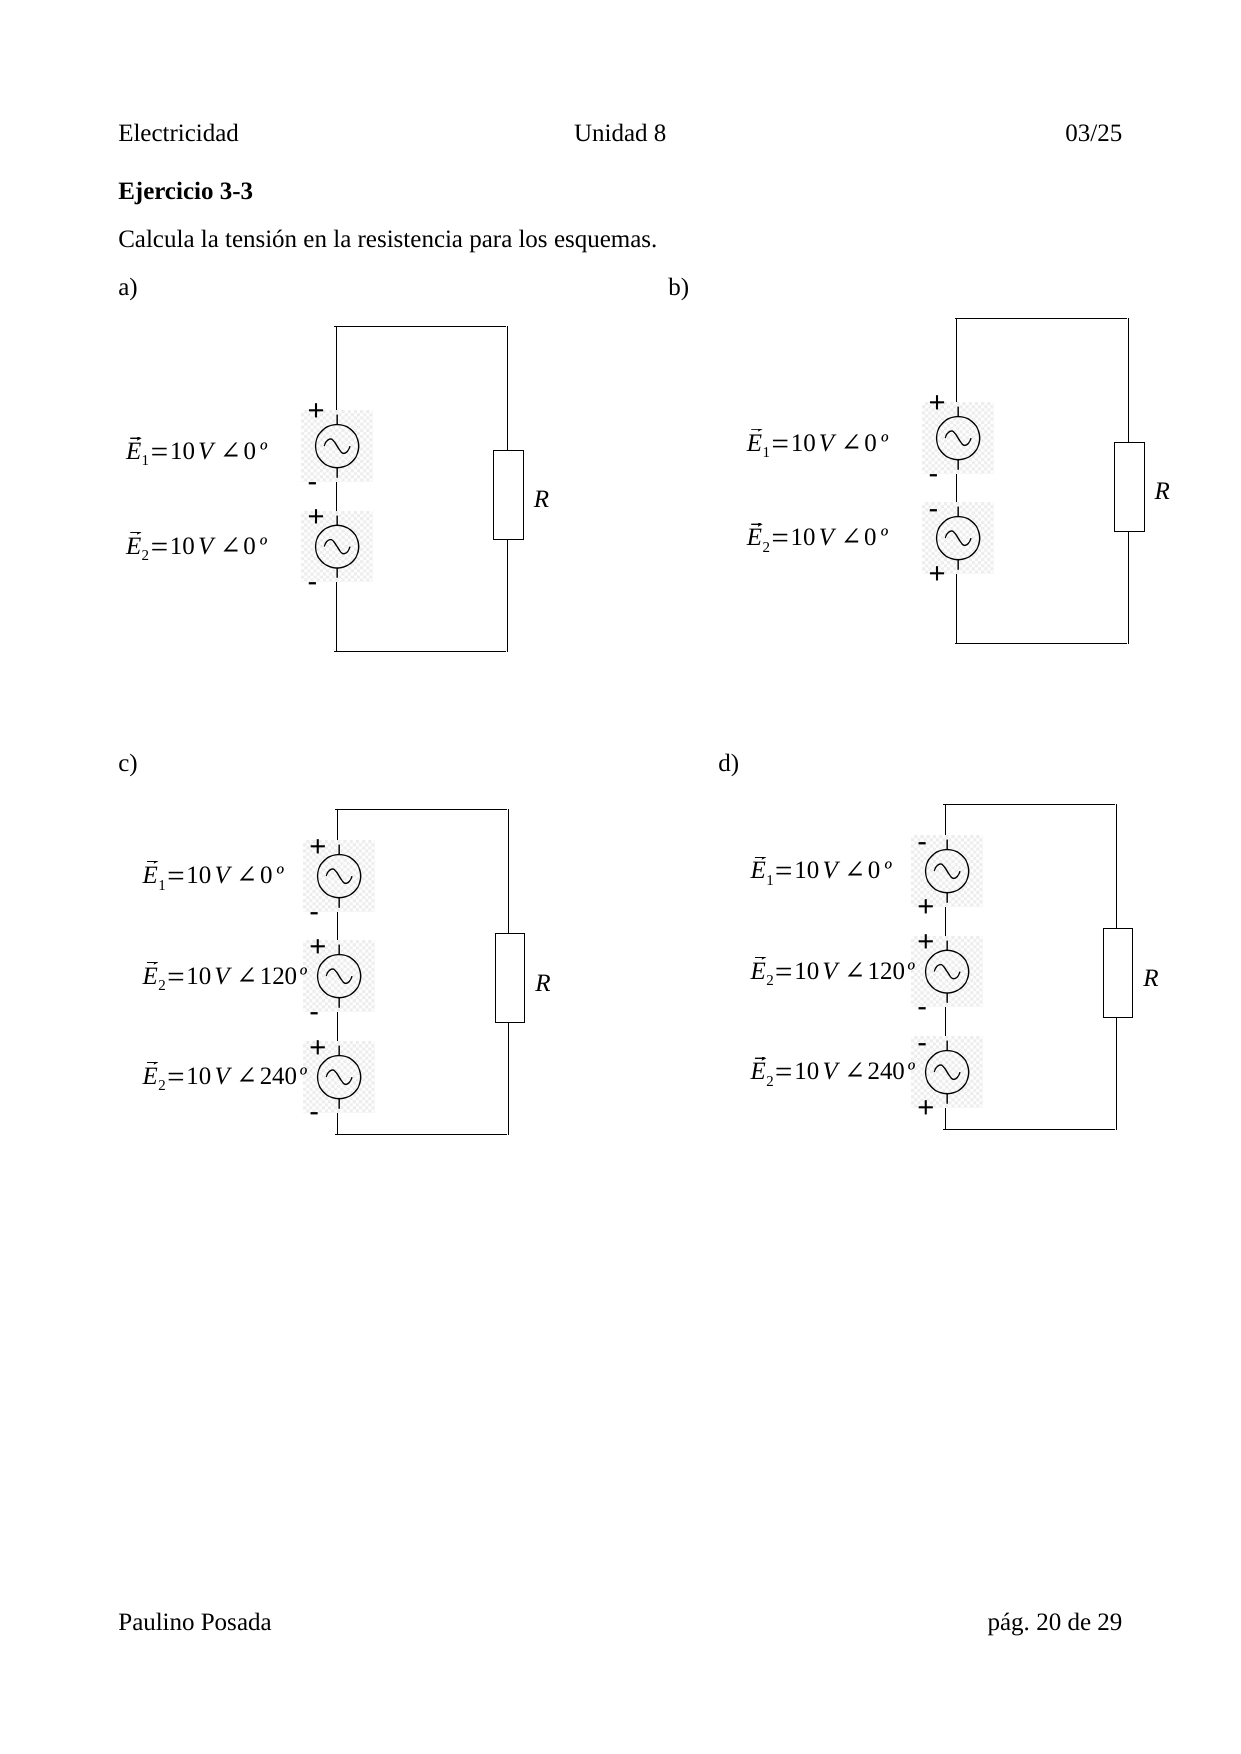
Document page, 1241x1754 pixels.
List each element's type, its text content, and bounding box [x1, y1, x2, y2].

picture [922, 502, 994, 574]
picture [301, 511, 373, 582]
picture [911, 1036, 983, 1108]
text Ejercicio 3-3 [118, 176, 1122, 205]
picture [303, 840, 375, 912]
picture [303, 1041, 375, 1113]
text a) b) [118, 272, 1122, 300]
picture [301, 410, 373, 482]
picture [303, 940, 375, 1012]
text Calcula la tensión en la resistencia para los esquemas. [118, 224, 1122, 253]
picture [911, 936, 983, 1007]
picture [922, 402, 994, 474]
text c) d) [118, 748, 1122, 776]
picture [911, 835, 983, 907]
